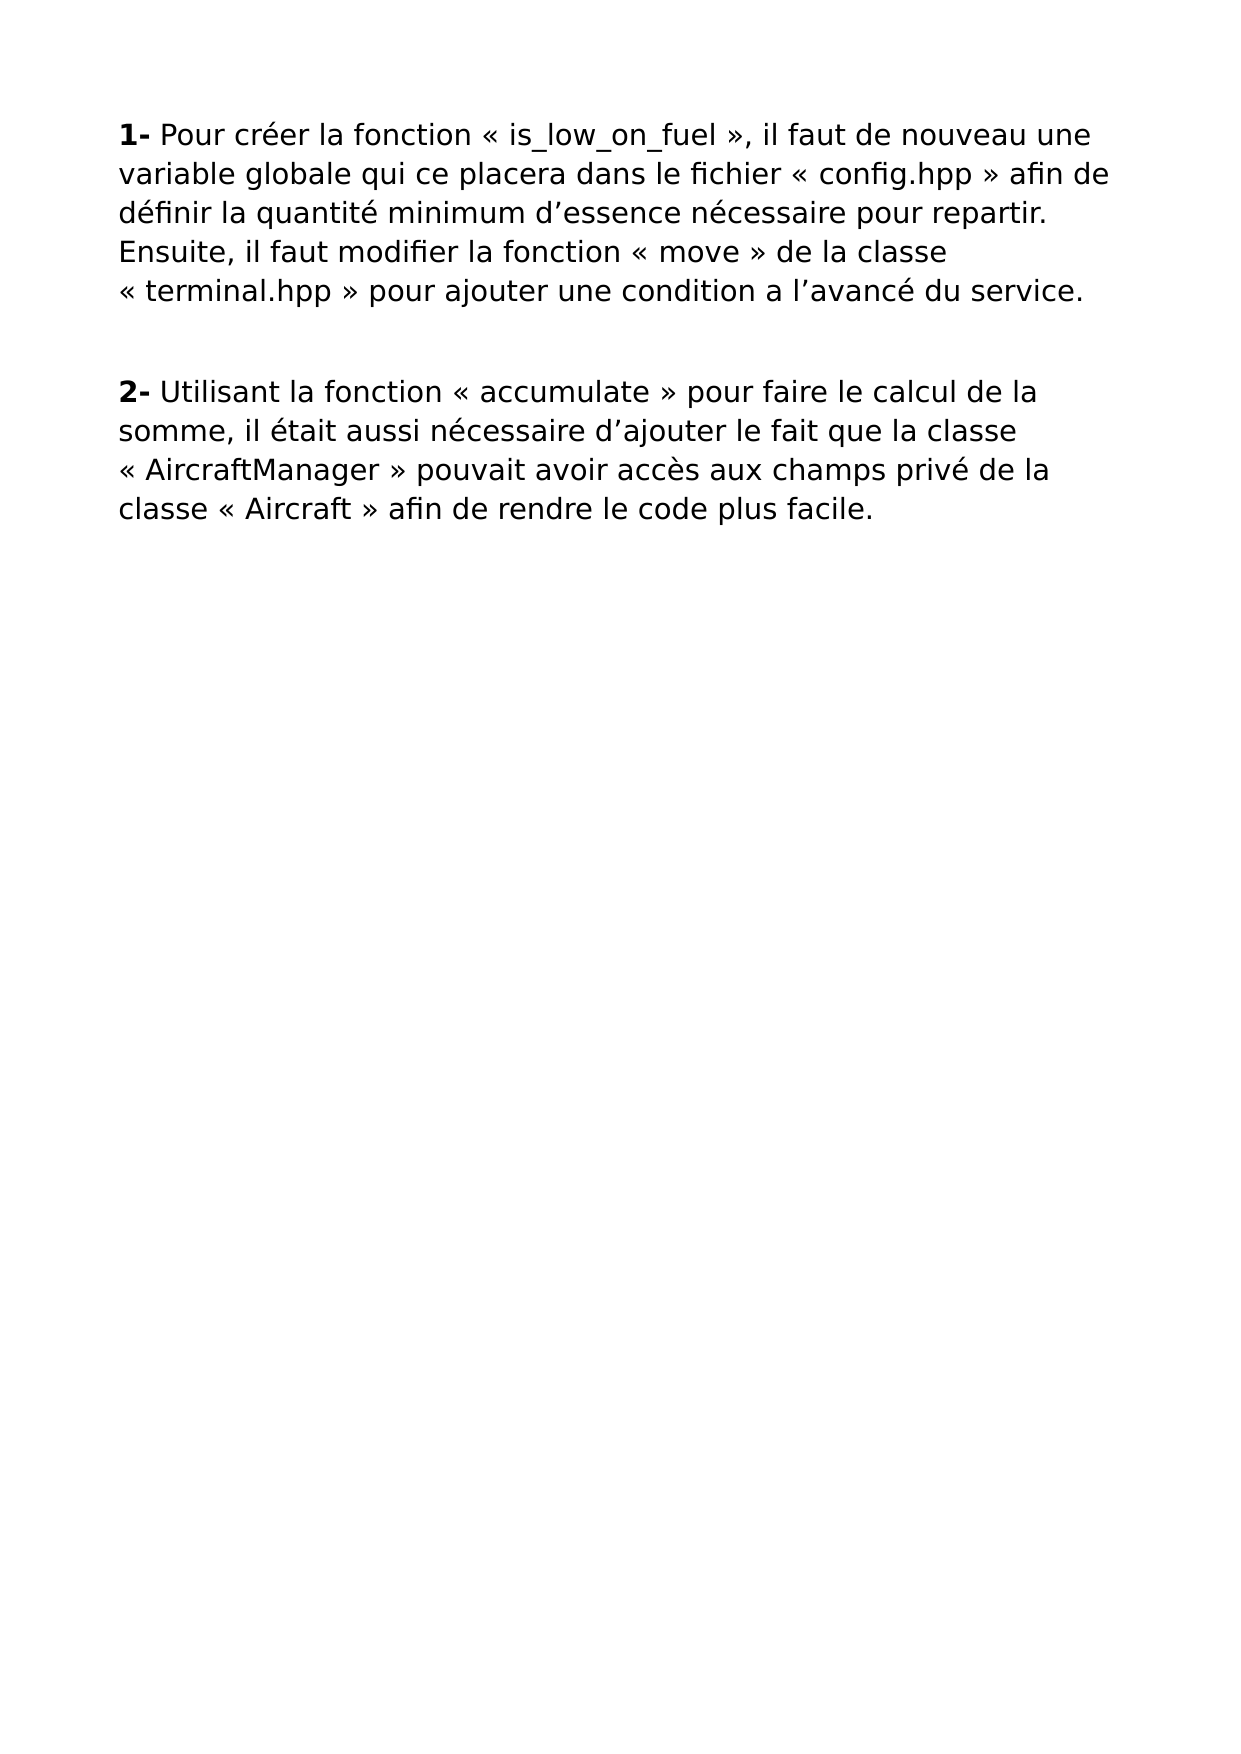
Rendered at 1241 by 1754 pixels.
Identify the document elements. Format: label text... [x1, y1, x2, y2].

text 2- Utilisant la fonction « accumulate » pour faire le calcul de la somme, il était aussi nécessaire d’ajouter le fait que la classe « AircraftManager » pouvait avoir accès aux champs privé de la classe « Aircraft » afin de rendre le code plus facile. [118, 375, 1122, 526]
text 1- Pour créer la fonction « is_low_on_fuel », il faut de nouveau une variable globale qui ce placera dans le fichier « config.hpp » afin de définir la quantité minimum d’essence nécessaire pour repartir. Ensuite, il faut modifier la fonction « move » de la classe « terminal.hpp » pour ajouter une condition a l’avancé du service. [118, 118, 1122, 308]
